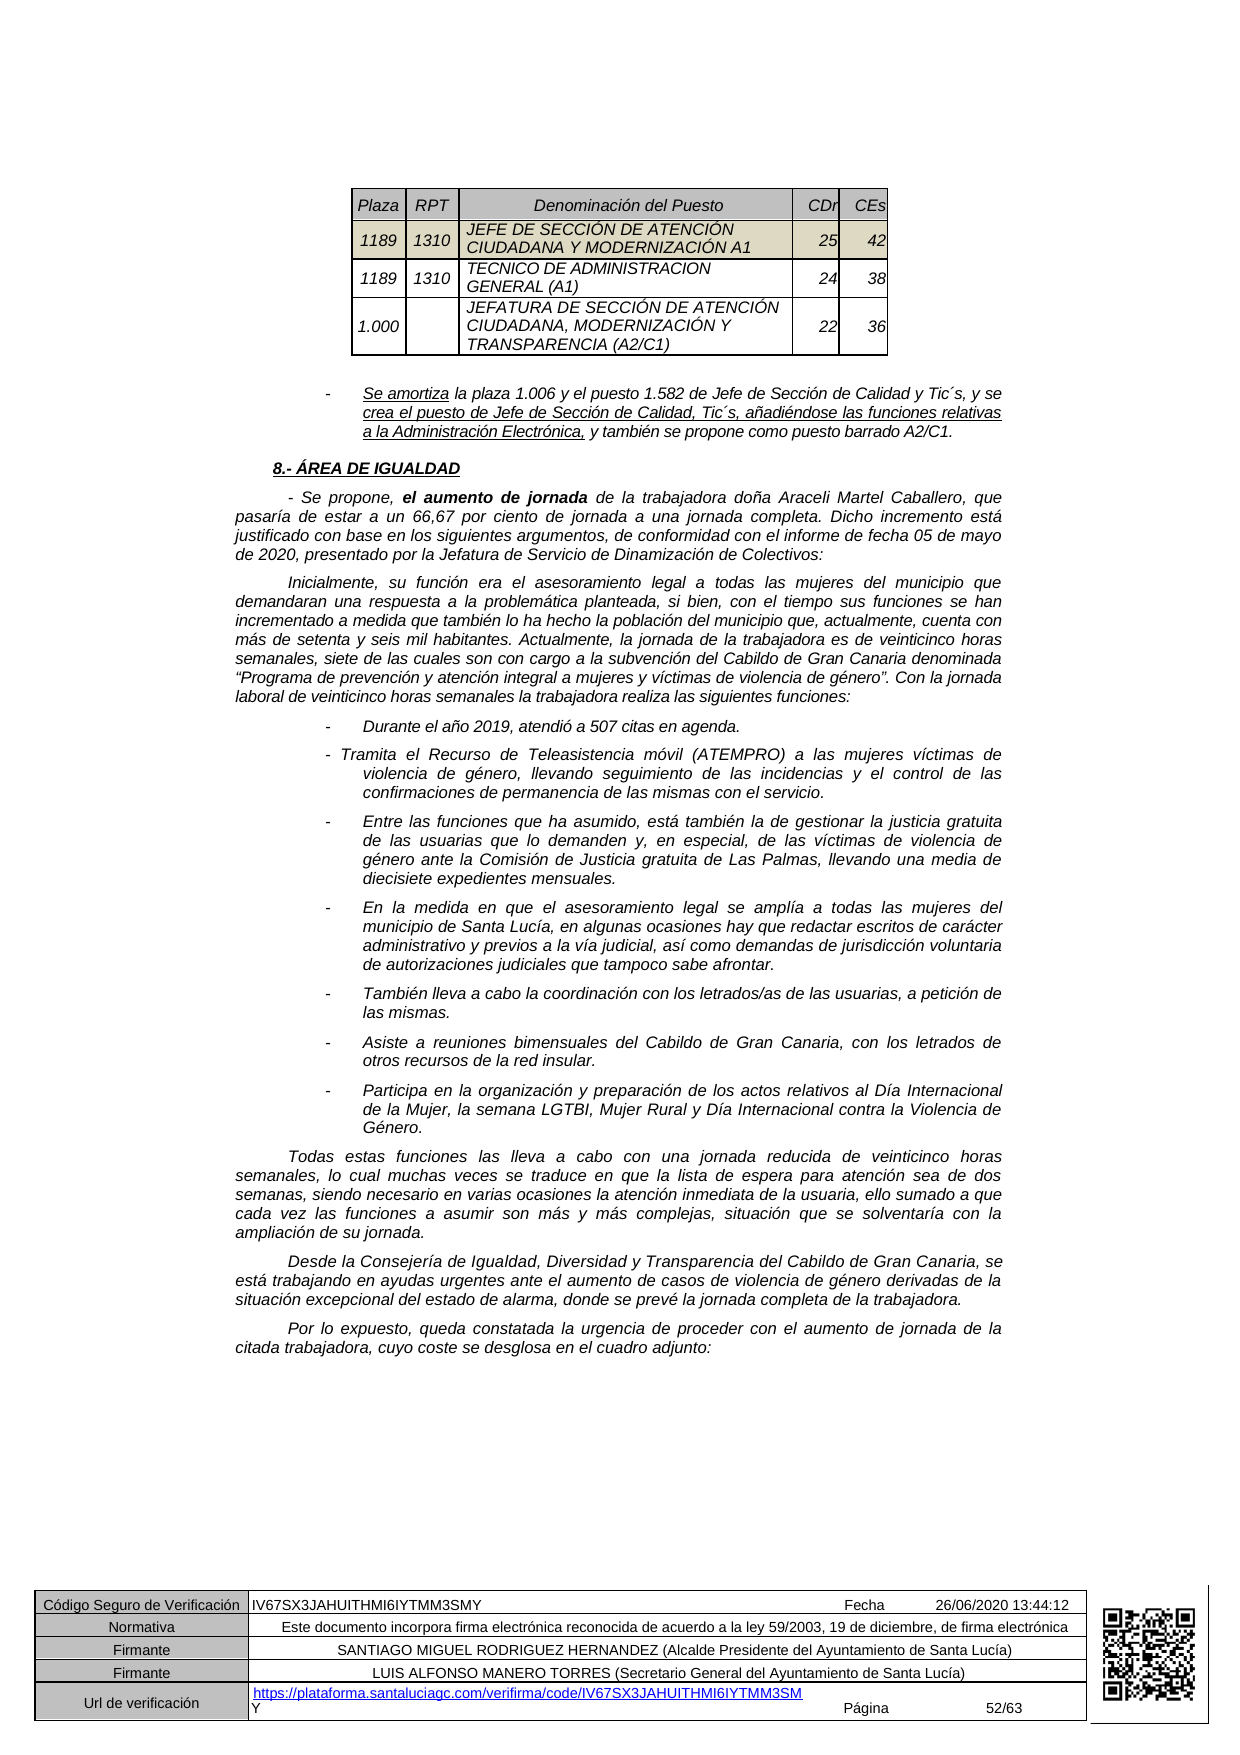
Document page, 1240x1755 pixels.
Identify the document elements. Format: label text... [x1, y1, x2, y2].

text Desde la Consejería de Igualdad, Diversidad y Transparencia del Cabildo de Gran Canaria, se [288, 1252, 1147, 1271]
table_cell Url de verificación [36, 1683, 248, 1719]
table_cell 24 [793, 260, 838, 296]
table_cell Este documento incorpora firma electrónica reconocida de acuerdo a la ley 59/2003, 19 de diciembre, de firma electrónica [249, 1614, 1086, 1636]
table_cell Normativa [36, 1614, 248, 1636]
table_cell Firmante [36, 1637, 248, 1658]
table_cell Firmante [36, 1660, 248, 1681]
table_header CDr [793, 189, 838, 219]
table_cell SANTIAGO MIGUEL RODRIGUEZ HERNANDEZ (Alcalde Presidente del Ayuntamiento de Santa Lucía) [249, 1637, 1086, 1658]
table_cell 25 [793, 221, 838, 258]
table_header RPT [407, 189, 458, 219]
text - En la medida en que el asesoramiento legal se amplía a todas las mujeres del municipio de Santa Lucía, en algunas ocasiones hay que redactar escritos de carácter administrativo y previos a la vía judicial, así como demandas de jurisdicción voluntaria de autorizaciones judiciales que tampoco sabe afrontar. [325, 898, 1004, 974]
table_cell 1189 [353, 221, 405, 258]
text está trabajando en ayudas urgentes ante el aumento de casos de violencia de género derivadas de la situación excepcional del estado de alarma, donde se prevé la jornada completa de la trabajadora. [235, 1272, 1004, 1309]
text - Se propone, el aumento de jornada de la trabajadora doña Araceli Martel Caballero, que pasaría de estar a un 66,67 por ciento de jornada a una jornada completa. Dicho incremento está justificado con base en los siguientes argumentos, de conformidad con el informe de fecha 05 de mayo de 2020, presentado por la Jefatura de Servicio de Dinamización de Colectivos: [235, 488, 1004, 564]
table_cell https://plataforma.santaluciagc.com/verifirma/code/IV67SX3JAHUITHMI6IYTMM3SM Y Página 52/63 [249, 1683, 1086, 1719]
table_cell 1189 [353, 260, 405, 296]
text - También lleva a cabo la coordinación con los letrados/as de las usuarias, a petición de las mismas. [325, 985, 1004, 1022]
table_cell 1310 [407, 221, 458, 258]
text - Durante el año 2019, atendió a 507 citas en agenda. [325, 717, 1147, 736]
text - Se amortiza la plaza 1.006 y el puesto 1.582 de Jefe de Sección de Calidad y Tic´s, y se crea el puesto de Jefe de Sección de Calidad, Tic´s, añadiéndose las funciones relativas a la Administración Electrónica, y también se propone como puesto barrado A2/C1. [325, 385, 1004, 441]
text 8.- ÁREA DE IGUALDAD [273, 459, 1147, 479]
table_cell 38 [840, 260, 887, 296]
text Inicialmente, su función era el asesoramiento legal a todas las mujeres del municipio que demandaran una respuesta a la problemática planteada, si bien, con el tiempo sus funciones se han incrementado a medida que también lo ha hecho la población del municipio que, actualmente, cuenta con más de setenta y seis mil habitantes. Actualmente, la jornada de la trabajadora es de veinticinco horas semanales, siete de las cuales son con cargo a la subvención del Cabildo de Gran Canaria denominada “Programa de prevención y atención integral a mujeres y víctimas de violencia de género”. Con la jornada laboral de veinticinco horas semanales la trabajadora realiza las siguientes funciones: [235, 574, 1004, 706]
text - Tramita el Recurso de Teleasistencia móvil (ATEMPRO) a las mujeres víctimas de violencia de género, llevando seguimiento de las incidencias y el control de las confirmaciones de permanencia de las mismas con el servicio. [325, 746, 1004, 802]
table_header Código Seguro de Verificación [36, 1591, 248, 1613]
text Todas estas funciones las lleva a cabo con una jornada reducida de veinticinco horas semanales, lo cual muchas veces se traduce en que la lista de espera para atención sea de dos semanas, siendo necesario en varias ocasiones la atención inmediata de la usuaria, ello sumado a que cada vez las funciones a asumir son más y más complejas, situación que se solventaría con la ampliación de su jornada. [235, 1148, 1004, 1242]
table_header CEs [840, 189, 887, 219]
text - Asiste a reuniones bimensuales del Cabildo de Gran Canaria, con los letrados de otros recursos de la red insular. [325, 1033, 1004, 1070]
table_header Plaza [353, 189, 405, 219]
table_cell 36 [840, 298, 887, 354]
text Por lo expuesto, queda constatada la urgencia de proceder con el aumento de jornada de la citada trabajadora, cuyo coste se desglosa en el cuadro adjunto: [235, 1320, 1004, 1357]
table_cell TECNICO DE ADMINISTRACION GENERAL (A1) [460, 260, 792, 296]
text - Participa en la organización y preparación de los actos relativos al Día Internacional de la Mujer, la semana LGTBI, Mujer Rural y Día Internacional contra la Violencia de Género. [325, 1081, 1004, 1138]
table_cell LUIS ALFONSO MANERO TORRES (Secretario General del Ayuntamiento de Santa Lucía) [249, 1660, 1086, 1681]
table_cell 42 [840, 221, 887, 258]
table_header IV67SX3JAHUITHMI6IYTMM3SMY Fecha 26/06/2020 13:44:12 [249, 1591, 1086, 1613]
table_cell JEFE DE SECCIÓN DE ATENCIÓN CIUDADANA Y MODERNIZACIÓN A1 [460, 221, 792, 258]
table_cell 22 [793, 298, 838, 354]
table_cell 1.000 [353, 298, 405, 354]
table_cell [407, 298, 458, 354]
table_cell 1310 [407, 260, 458, 296]
table_header Denominación del Puesto [460, 189, 792, 219]
text - Entre las funciones que ha asumido, está también la de gestionar la justicia gratuita de las usuarias que lo demanden y, en especial, de las víctimas de violencia de género ante la Comisión de Justicia gratuita de Las Palmas, llevando una media de diecisiete expedientes mensuales. [325, 813, 1004, 888]
table_cell JEFATURA DE SECCIÓN DE ATENCIÓN CIUDADANA, MODERNIZACIÓN Y TRANSPARENCIA (A2/C1) [460, 298, 792, 354]
